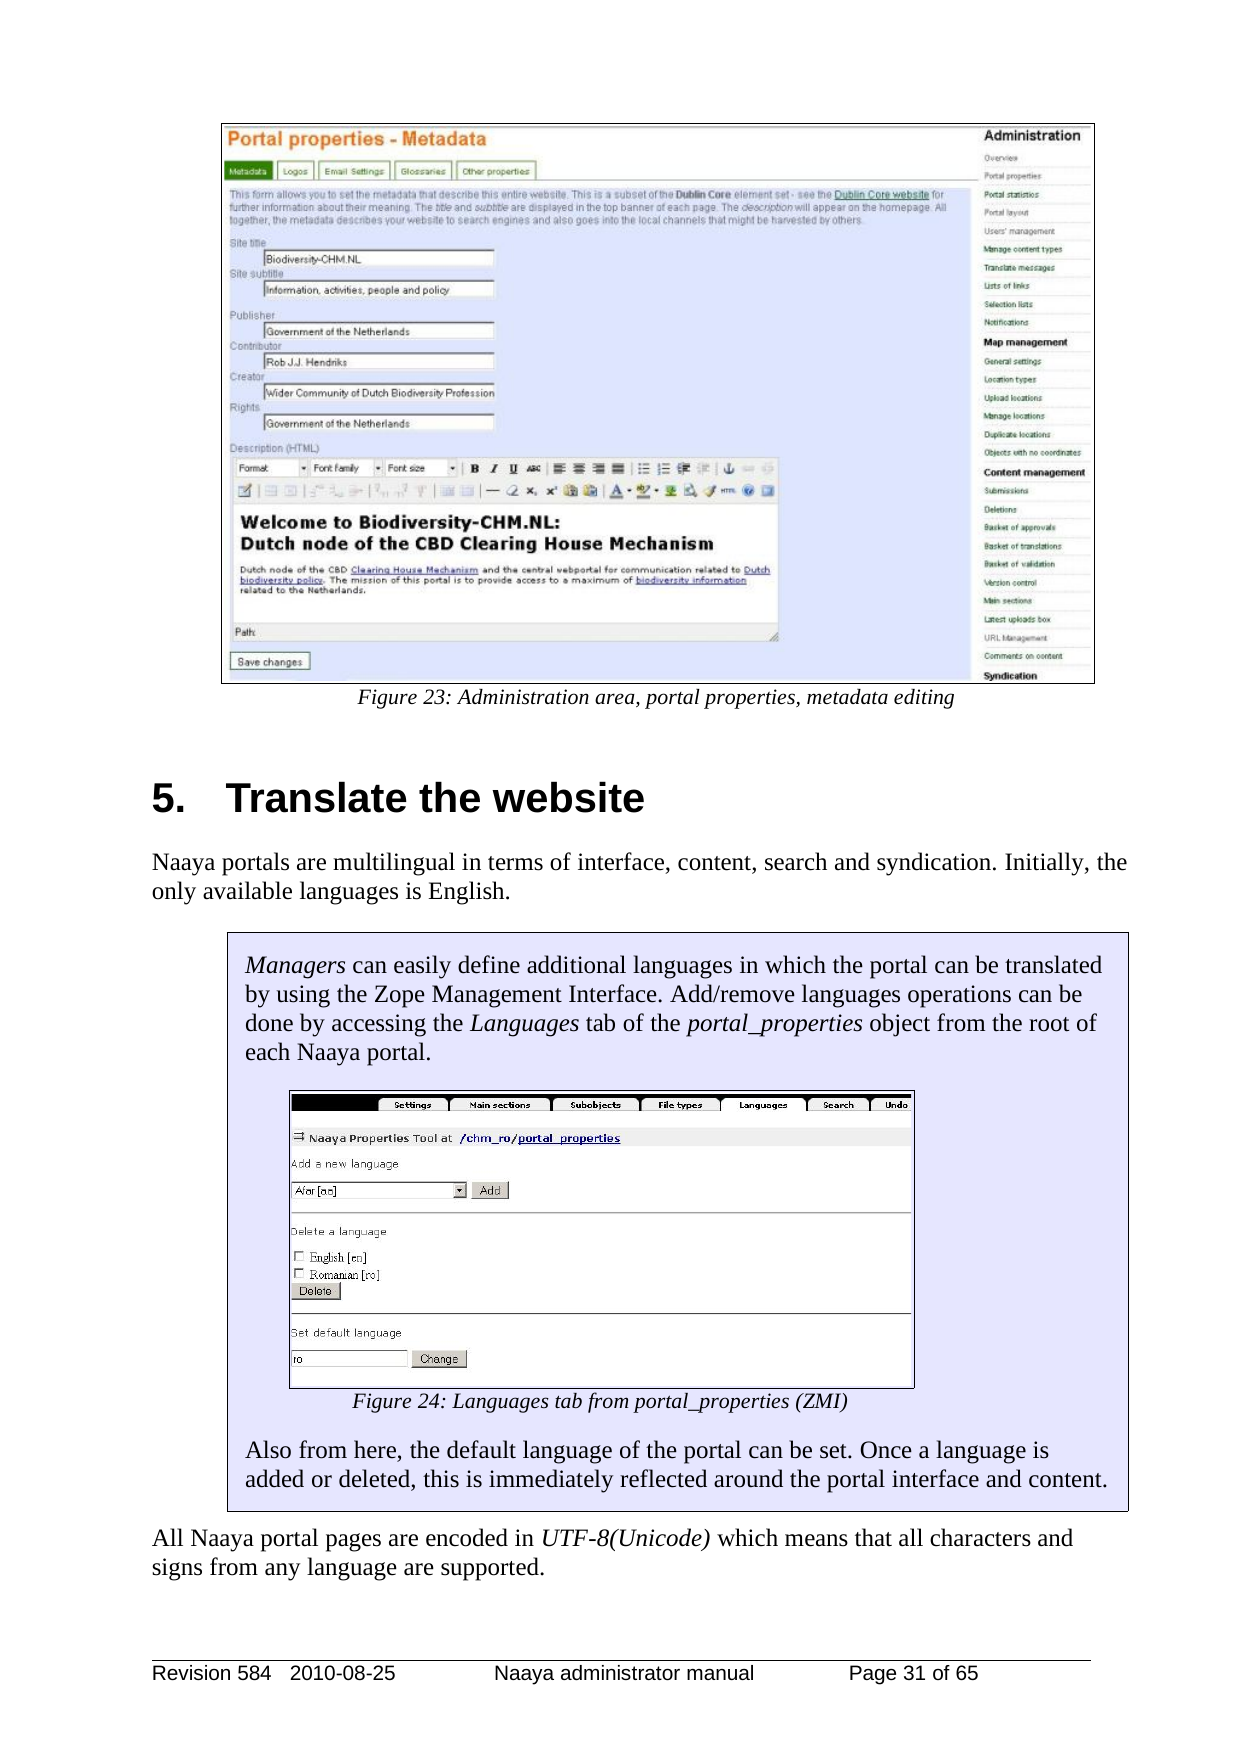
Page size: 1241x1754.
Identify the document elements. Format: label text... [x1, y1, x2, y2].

picture [224, 126, 1091, 681]
text All Naaya portal pages are encoded in UTF-8(Unicode) which means that all characters and signs from any language are supported. [152, 1523, 1128, 1581]
text Figure 23: Administration area, portal properties, metadata editing [210, 681, 1105, 709]
text Naaya portals are multilingual in terms of interface, content, search and syndication. Initially, the only available languages is English. [152, 847, 1128, 905]
text Also from here, the default language of the portal can be set. Once a language is added or deleted, this is immediately reflected around the portal interface and content. [228, 1075, 1128, 1511]
text Managers can easily define additional languages in which the portal can be translated by using the Zope Management Interface. Add/remove languages operations can be done by accessing the Languages tab of the portal_properties object from the root of each Naaya portal. [228, 933, 1128, 1066]
picture [291, 1092, 912, 1386]
text Figure 24: Languages tab from portal_properties (ZMI) [282, 1386, 921, 1414]
subtitle Translate the website [151, 774, 1128, 822]
